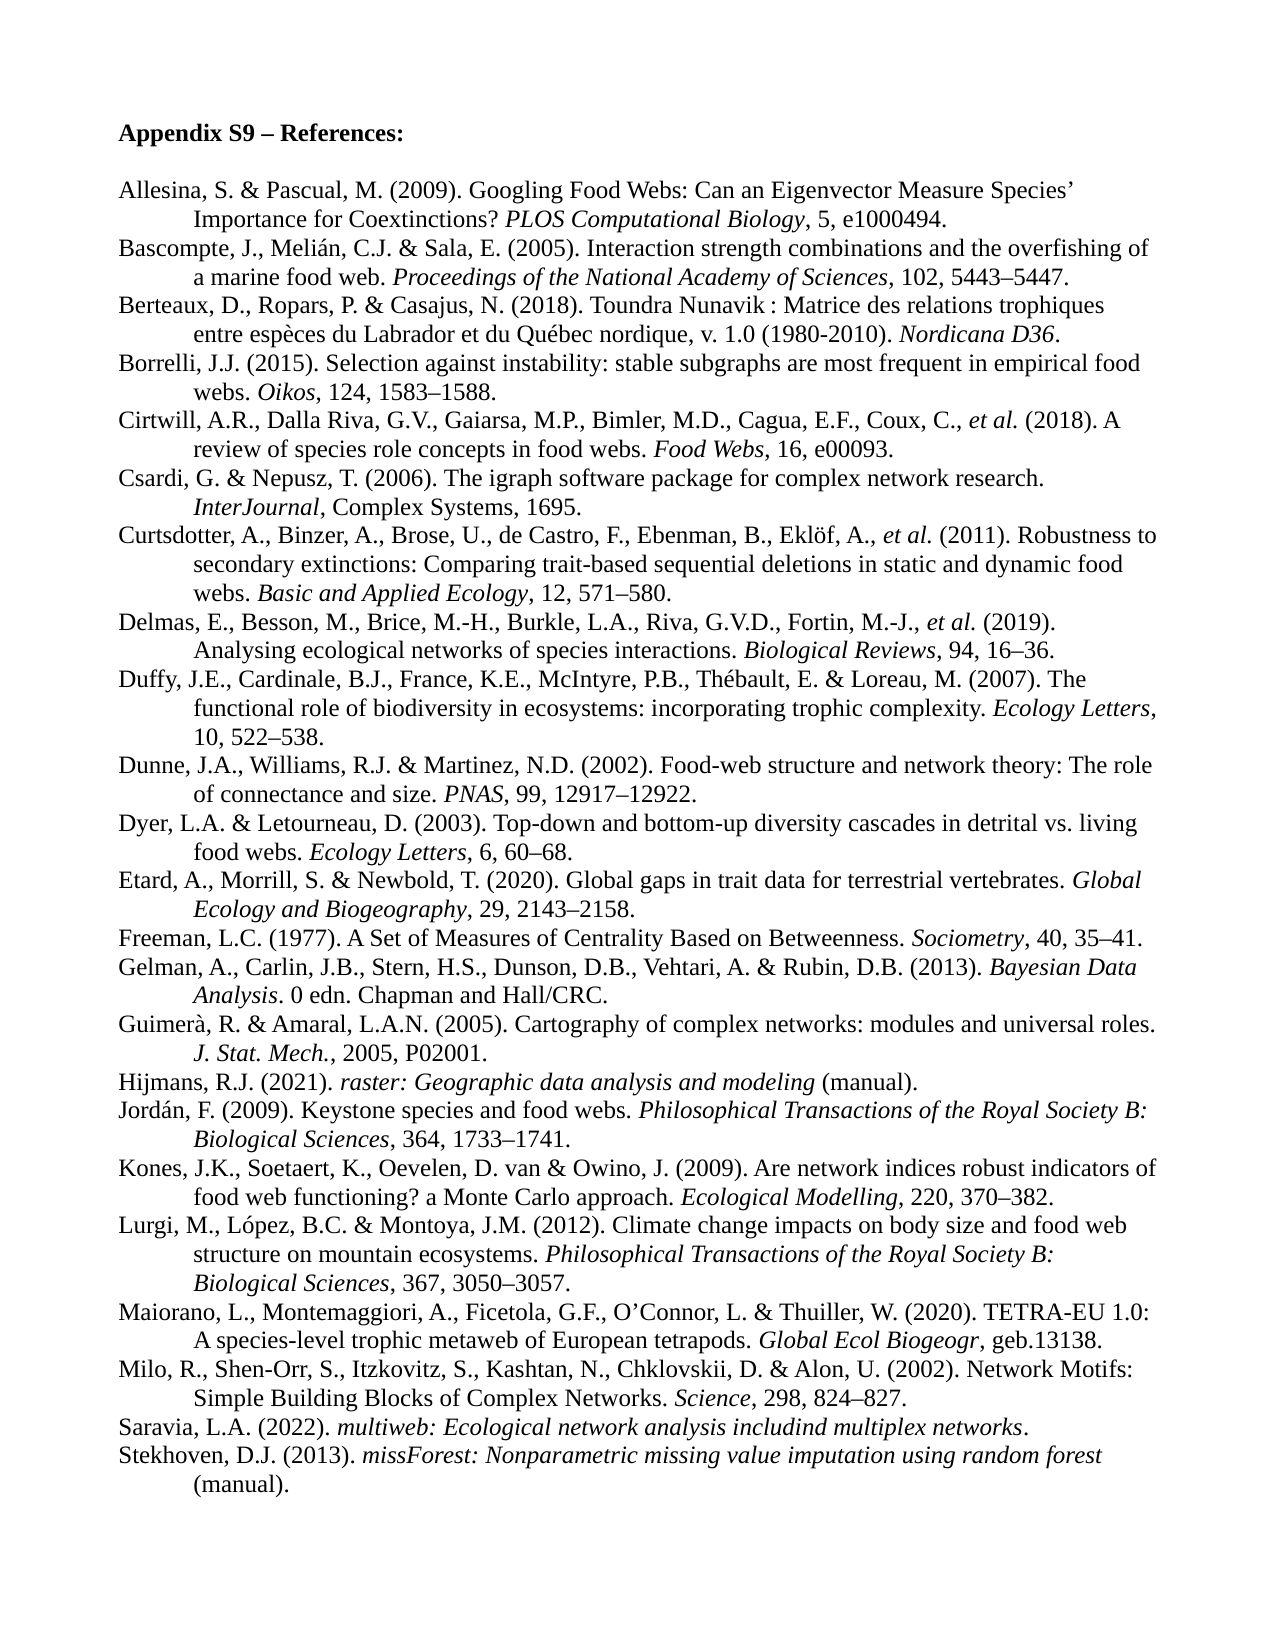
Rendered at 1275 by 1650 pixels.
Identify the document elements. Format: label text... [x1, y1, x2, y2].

text Csardi, G. & Nepusz, T. (2006). The igraph software package for complex network research. InterJournal, Complex Systems, 1695. [118, 463, 1157, 521]
text Cirtwill, A.R., Dalla Riva, G.V., Gaiarsa, M.P., Bimler, M.D., Cagua, E.F., Coux, C., et al. (2018). A review of species role concepts in food webs. Food Webs, 16, e00093. [118, 406, 1157, 463]
text Dyer, L.A. & Letourneau, D. (2003). Top-down and bottom-up diversity cascades in detrital vs. living food webs. Ecology Letters, 6, 60–68. [118, 808, 1157, 866]
text Borrelli, J.J. (2015). Selection against instability: stable subgraphs are most frequent in empirical food webs. Oikos, 124, 1583–1588. [118, 348, 1157, 406]
text Stekhoven, D.J. (2013). missForest: Nonparametric missing value imputation using random forest (manual). [118, 1441, 1157, 1498]
text Delmas, E., Besson, M., Brice, M.-H., Burkle, L.A., Riva, G.V.D., Fortin, M.-J., et al. (2019). Analysing ecological networks of species interactions. Biological Reviews, 94, 16–36. [118, 607, 1157, 664]
text Guimerà, R. & Amaral, L.A.N. (2005). Cartography of complex networks: modules and universal roles. J. Stat. Mech., 2005, P02001. [118, 1009, 1157, 1067]
text Dunne, J.A., Williams, R.J. & Martinez, N.D. (2002). Food-web structure and network theory: The role of connectance and size. PNAS, 99, 12917–12922. [118, 751, 1157, 808]
text Appendix S9 – References: [118, 118, 1157, 147]
text Allesina, S. & Pascual, M. (2009). Googling Food Webs: Can an Eigenvector Measure Species’ Importance for Coextinctions? PLOS Computational Biology, 5, e1000494. [118, 176, 1157, 233]
text Duffy, J.E., Cardinale, B.J., France, K.E., McIntyre, P.B., Thébault, E. & Loreau, M. (2007). The functional role of biodiversity in ecosystems: incorporating trophic complexity. Ecology Letters, 10, 522–538. [118, 664, 1157, 751]
text Maiorano, L., Montemaggiori, A., Ficetola, G.F., O’Connor, L. & Thuiller, W. (2020). TETRA‐EU 1.0: A species‐level trophic metaweb of European tetrapods. Global Ecol Biogeogr, geb.13138. [118, 1297, 1157, 1354]
text Kones, J.K., Soetaert, K., Oevelen, D. van & Owino, J. (2009). Are network indices robust indicators of food web functioning? a Monte Carlo approach. Ecological Modelling, 220, 370–382. [118, 1153, 1157, 1211]
text Saravia, L.A. (2022). multiweb: Ecological network analysis includind multiplex networks. [118, 1412, 1157, 1441]
text Freeman, L.C. (1977). A Set of Measures of Centrality Based on Betweenness. Sociometry, 40, 35–41. [118, 923, 1157, 952]
text Bascompte, J., Melián, C.J. & Sala, E. (2005). Interaction strength combinations and the overfishing of a marine food web. Proceedings of the National Academy of Sciences, 102, 5443–5447. [118, 233, 1157, 291]
text Milo, R., Shen-Orr, S., Itzkovitz, S., Kashtan, N., Chklovskii, D. & Alon, U. (2002). Network Motifs: Simple Building Blocks of Complex Networks. Science, 298, 824–827. [118, 1354, 1157, 1412]
text Berteaux, D., Ropars, P. & Casajus, N. (2018). Toundra Nunavik : Matrice des relations trophiques entre espèces du Labrador et du Québec nordique, v. 1.0 (1980-2010). Nordicana D36. [118, 291, 1157, 348]
text Etard, A., Morrill, S. & Newbold, T. (2020). Global gaps in trait data for terrestrial vertebrates. Global Ecology and Biogeography, 29, 2143–2158. [118, 866, 1157, 923]
text Gelman, A., Carlin, J.B., Stern, H.S., Dunson, D.B., Vehtari, A. & Rubin, D.B. (2013). Bayesian Data Analysis. 0 edn. Chapman and Hall/CRC. [118, 952, 1157, 1009]
text Curtsdotter, A., Binzer, A., Brose, U., de Castro, F., Ebenman, B., Eklöf, A., et al. (2011). Robustness to secondary extinctions: Comparing trait-based sequential deletions in static and dynamic food webs. Basic and Applied Ecology, 12, 571–580. [118, 521, 1157, 607]
text Lurgi, M., López, B.C. & Montoya, J.M. (2012). Climate change impacts on body size and food web structure on mountain ecosystems. Philosophical Transactions of the Royal Society B: Biological Sciences, 367, 3050–3057. [118, 1211, 1157, 1297]
text Hijmans, R.J. (2021). raster: Geographic data analysis and modeling (manual). [118, 1067, 1157, 1096]
text Jordán, F. (2009). Keystone species and food webs. Philosophical Transactions of the Royal Society B: Biological Sciences, 364, 1733–1741. [118, 1096, 1157, 1153]
